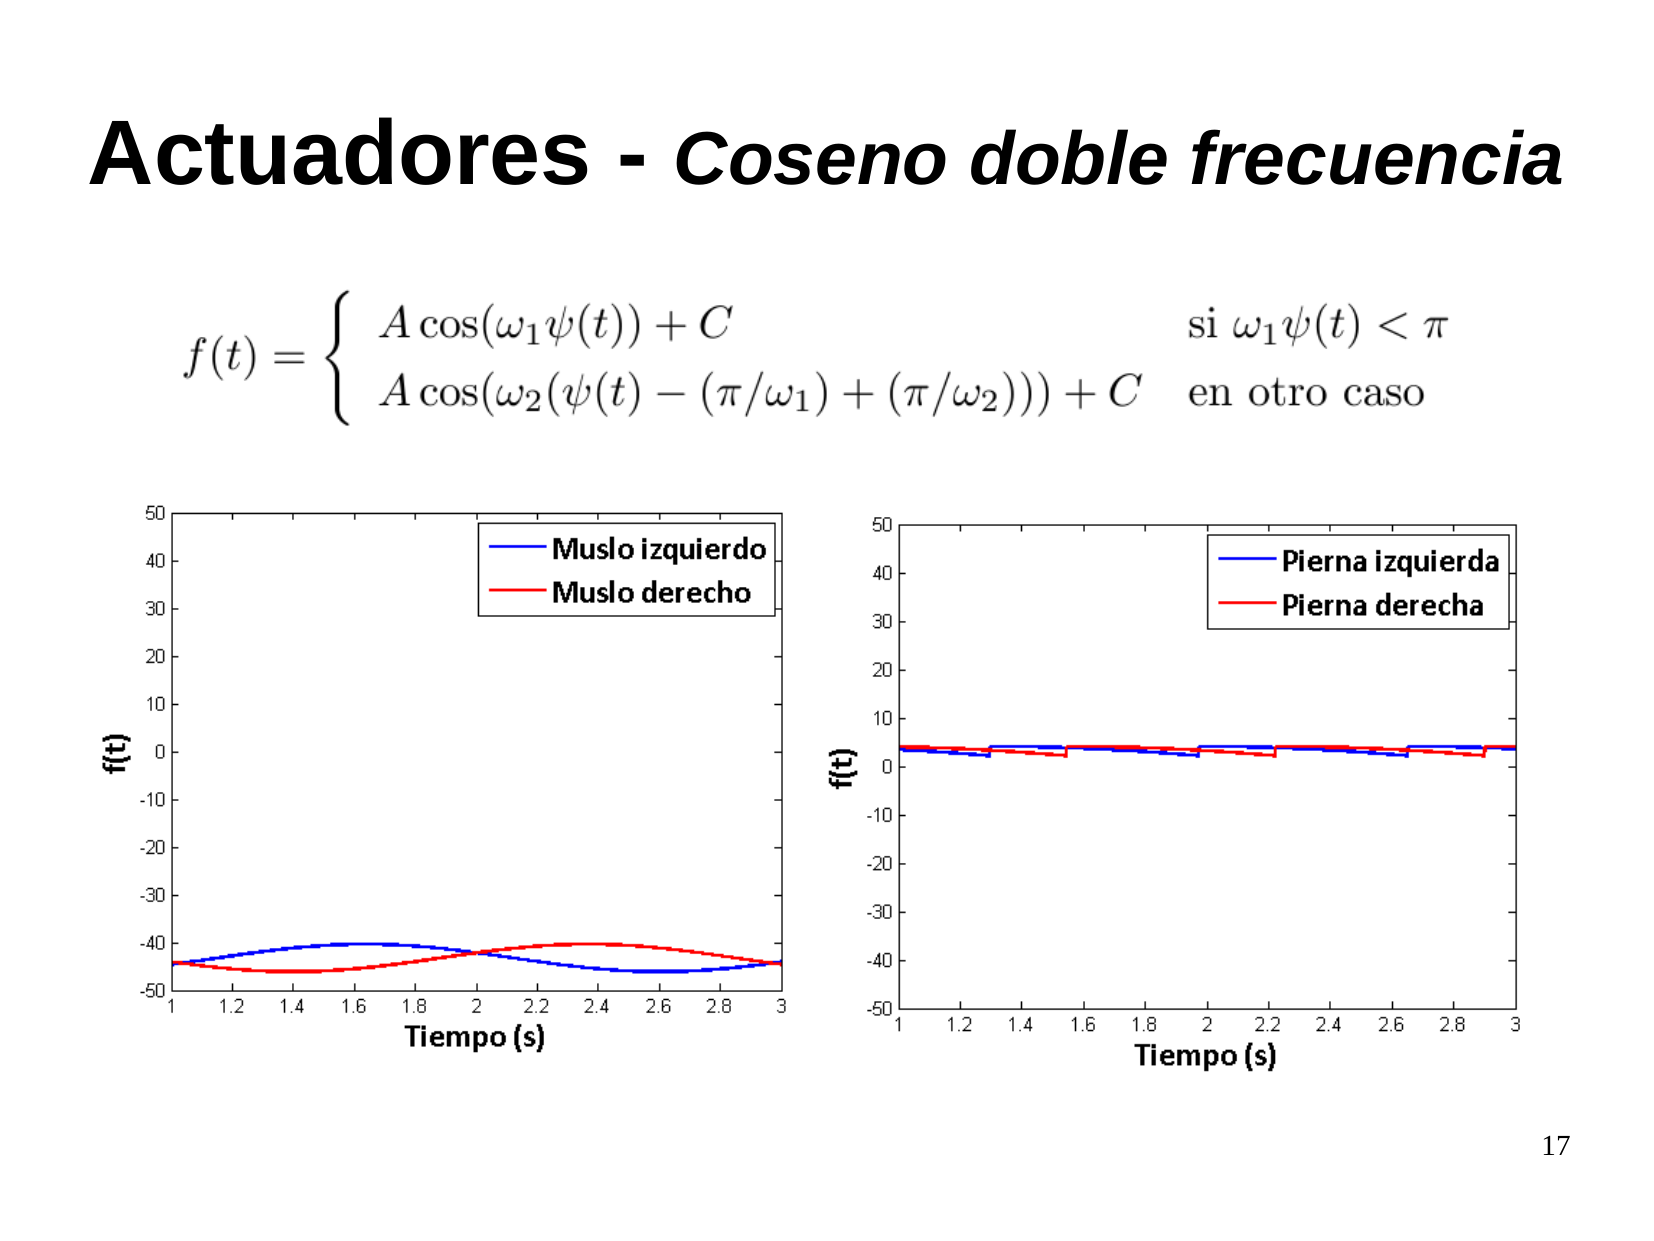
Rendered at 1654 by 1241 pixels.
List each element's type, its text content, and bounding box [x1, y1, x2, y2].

picture [69, 239, 1591, 1077]
title Actuadores - Coseno doble frecuencia [82, 49, 1571, 257]
